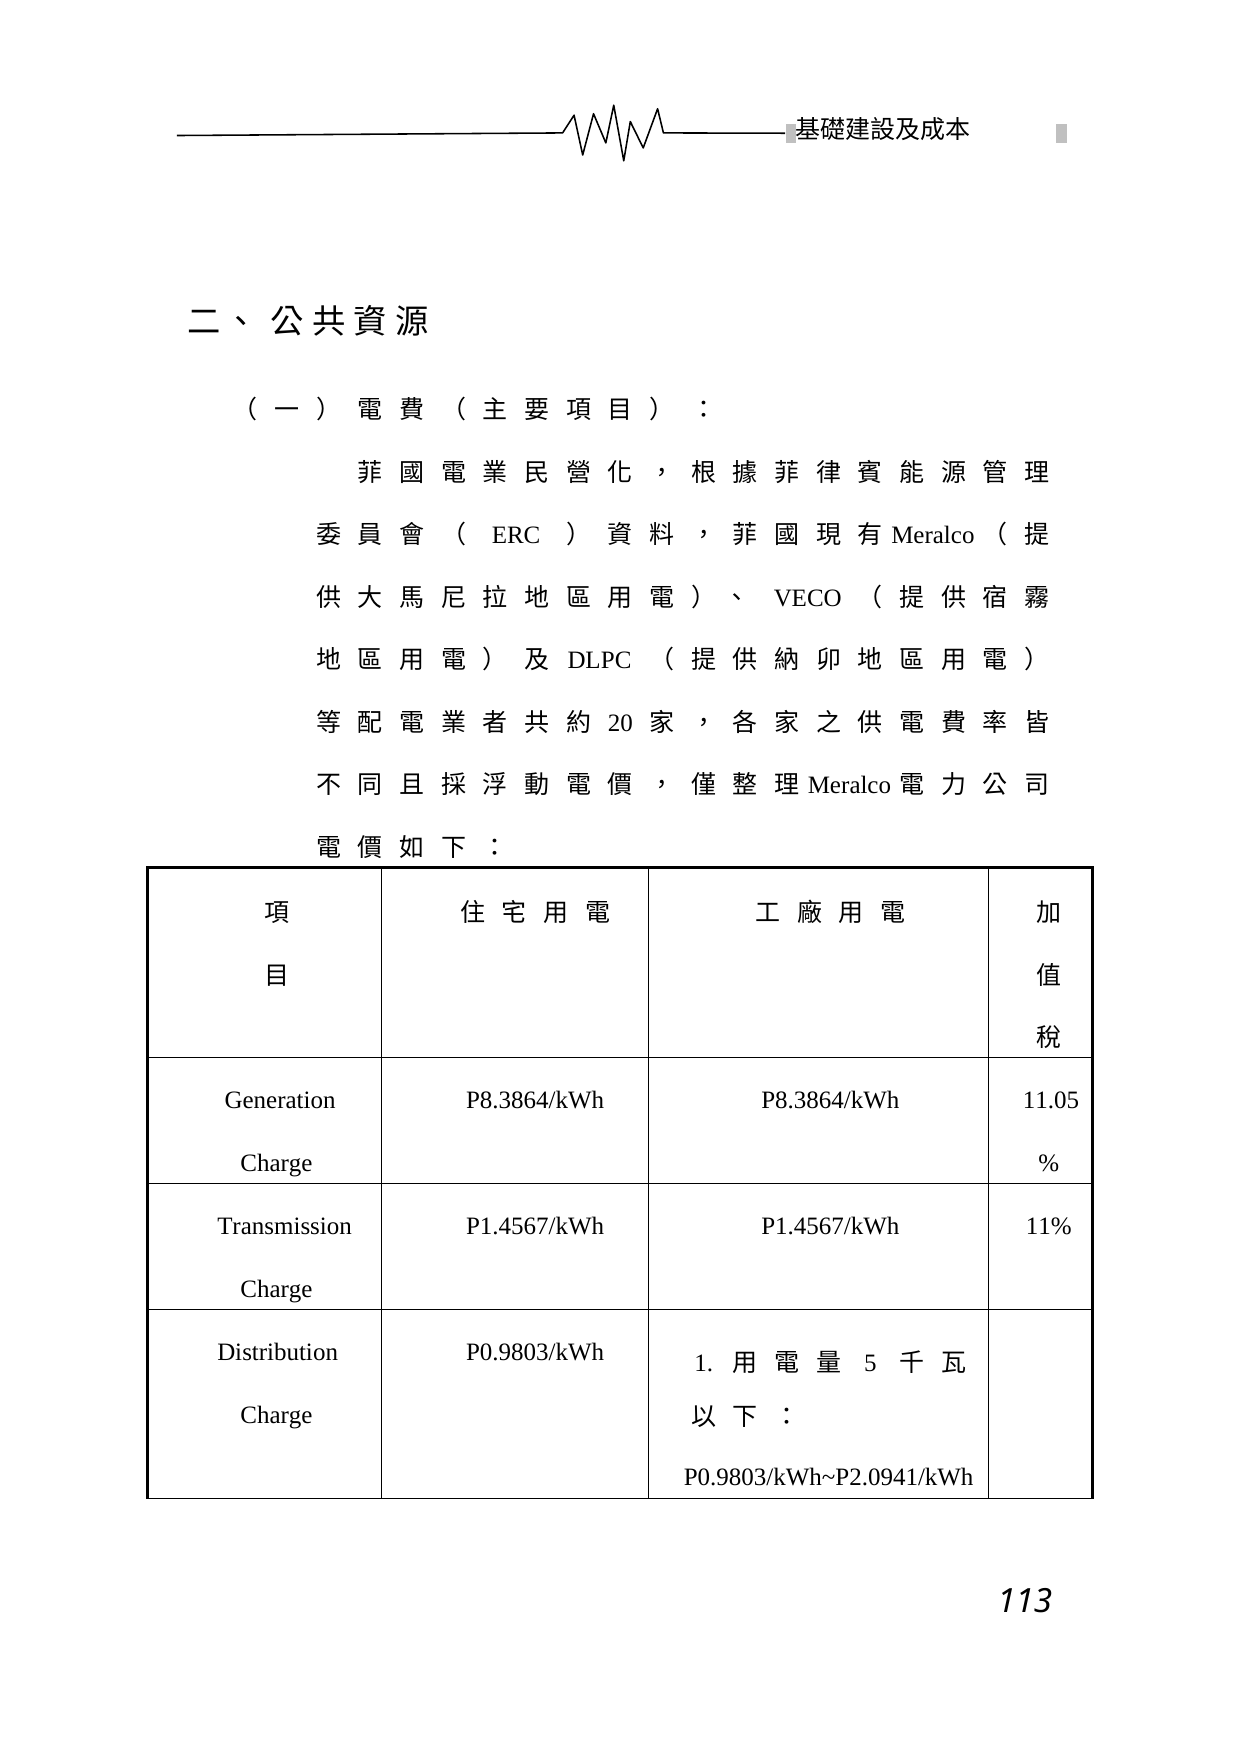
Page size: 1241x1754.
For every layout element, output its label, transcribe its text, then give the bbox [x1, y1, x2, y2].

table_cell P1.4567/kWh [382, 1184, 648, 1309]
table_cell 11% [989, 1184, 1091, 1309]
table_cell 11.05% [989, 1058, 1091, 1183]
text 菲國電業民營化，根據菲律賓能源管理委員會（ERC）資料，菲國現有Meralco（提供大馬尼拉地區用電）、VECO（提供宿霧地區用電）及DLPC（提供納卯地區用電）等配電業者共約20家，各家之供電費率皆不同且採浮動電價，僅整理Meralco電力公司電價如下： [281, 429, 1058, 866]
table_header 項 目 [149, 869, 381, 1057]
table_header 工廠用電 [649, 869, 988, 1057]
table_header 加值稅 [989, 869, 1091, 1057]
text （一）電費（主要項目）： [207, 366, 1058, 429]
table_cell Transmission Charge [149, 1184, 381, 1309]
table_cell 1.用電量5千瓦以下： P0.9803/kWh~P2.0941/kWh [649, 1310, 988, 1497]
table_cell P8.3864/kWh [382, 1058, 648, 1183]
text 二、公共資源 [183, 277, 1058, 339]
table_cell Distribution Charge [149, 1310, 381, 1497]
table_header 住宅用電 [382, 869, 648, 1057]
table_cell P0.9803/kWh [382, 1310, 648, 1497]
table_cell [989, 1310, 1091, 1497]
table_cell P1.4567/kWh [649, 1184, 988, 1309]
table_cell P8.3864/kWh [649, 1058, 988, 1183]
table_cell Generation Charge [149, 1058, 381, 1183]
